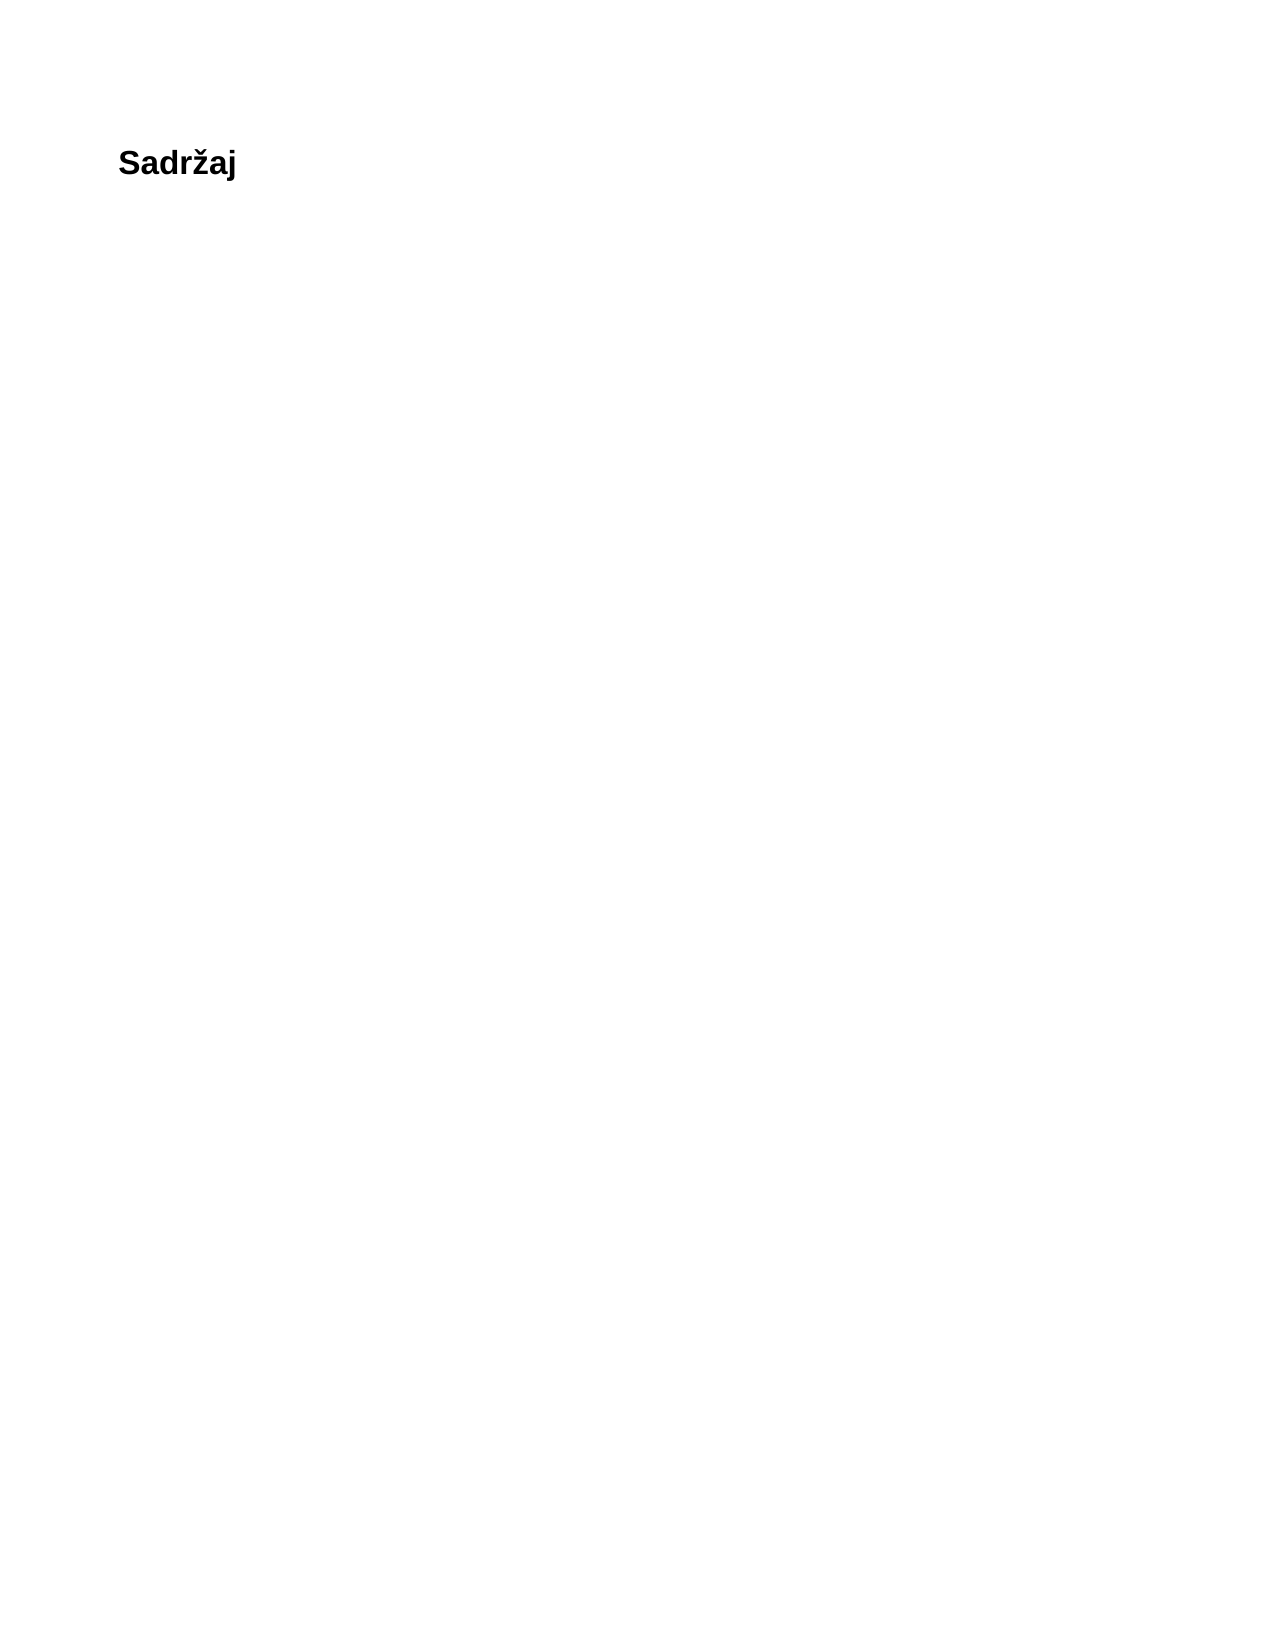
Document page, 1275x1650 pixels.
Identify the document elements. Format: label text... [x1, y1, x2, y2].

subtitle Sadržaj [118, 143, 1157, 182]
